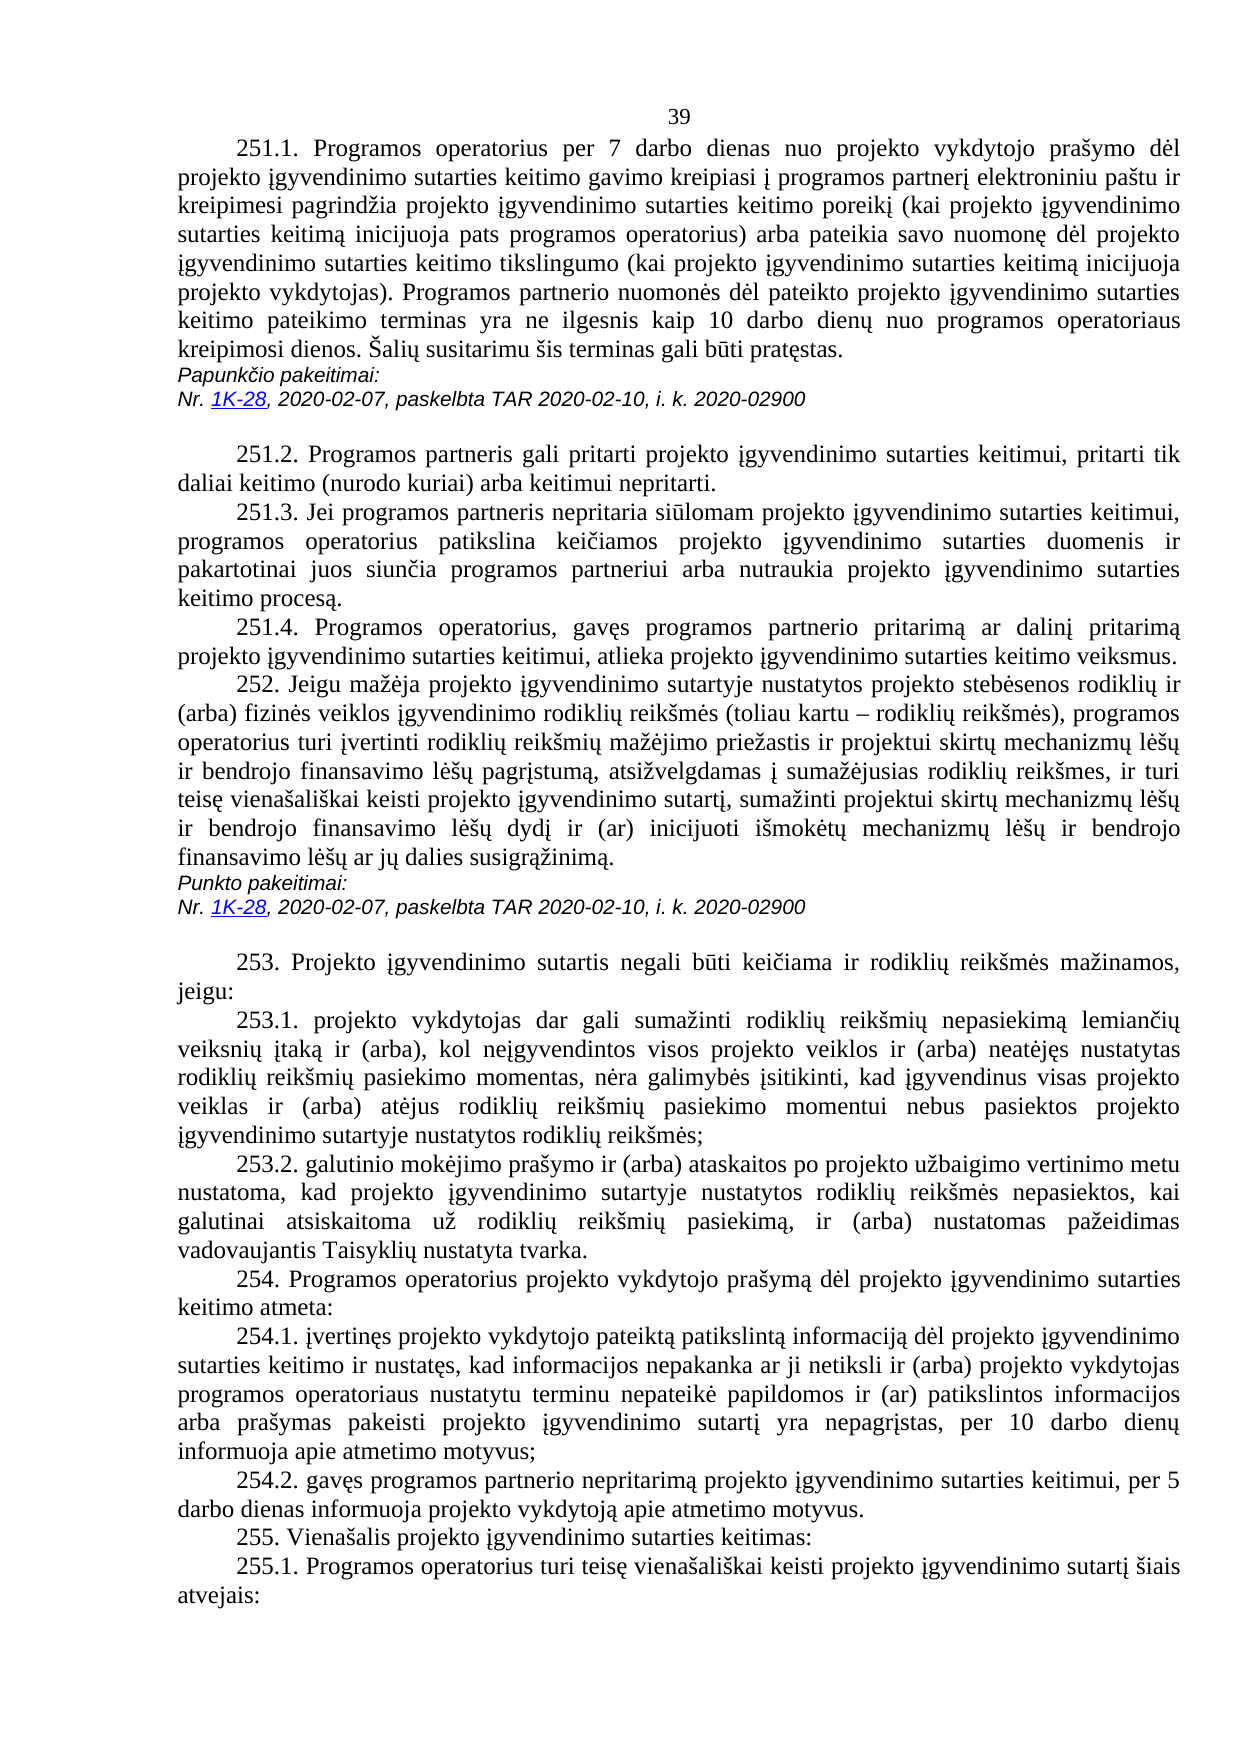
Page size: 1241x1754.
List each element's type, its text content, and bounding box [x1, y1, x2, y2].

text 253.2. galutinio mokėjimo prašymo ir (arba) ataskaitos po projekto užbaigimo vertinimo metu nustatoma, kad projekto įgyvendinimo sutartyje nustatytos rodiklių reikšmės nepasiektos, kai galutinai atsiskaitoma už rodiklių reikšmių pasiekimą, ir (arba) nustatomas pažeidimas vadovaujantis Taisyklių nustatyta tvarka. [177, 1149, 1181, 1264]
text 254.1. įvertinęs projekto vykdytojo pateiktą patikslintą informaciją dėl projekto įgyvendinimo sutarties keitimo ir nustatęs, kad informacijos nepakanka ar ji netiksli ir (arba) projekto vykdytojas programos operatoriaus nustatytu terminu nepateikė papildomos ir (ar) patikslintos informacijos arba prašymas pakeisti projekto įgyvendinimo sutartį yra nepagrįstas, per 10 darbo dienų informuoja apie atmetimo motyvus; [177, 1321, 1181, 1465]
text 251.1. Programos operatorius per 7 darbo dienas nuo projekto vykdytojo prašymo dėl projekto įgyvendinimo sutarties keitimo gavimo kreipiasi į programos partnerį elektroniniu paštu ir kreipimesi pagrindžia projekto įgyvendinimo sutarties keitimo poreikį (kai projekto įgyvendinimo sutarties keitimą inicijuoja pats programos operatorius) arba pateikia savo nuomonę dėl projekto įgyvendinimo sutarties keitimo tikslingumo (kai projekto įgyvendinimo sutarties keitimą inicijuoja projekto vykdytojas). Programos partnerio nuomonės dėl pateikto projekto įgyvendinimo sutarties keitimo pateikimo terminas yra ne ilgesnis kaip 10 darbo dienų nuo programos operatoriaus kreipimosi dienos. Šalių susitarimu šis terminas gali būti pratęstas. [177, 133, 1181, 363]
text 251.2. Programos partneris gali pritarti projekto įgyvendinimo sutarties keitimui, pritarti tik daliai keitimo (nurodo kuriai) arba keitimui nepritarti. [177, 439, 1181, 497]
text 255.1. Programos operatorius turi teisę vienašališkai keisti projekto įgyvendinimo sutartį šiais atvejais: [177, 1551, 1181, 1609]
text Nr. 1K-28, 2020-02-07, paskelbta TAR 2020-02-10, i. k. 2020-02900 [177, 387, 1181, 411]
text 254. Programos operatorius projekto vykdytojo prašymą dėl projekto įgyvendinimo sutarties keitimo atmeta: [177, 1264, 1181, 1321]
text 255. Vienašalis projekto įgyvendinimo sutarties keitimas: [177, 1522, 1181, 1551]
text 251.3. Jei programos partneris nepritaria siūlomam projekto įgyvendinimo sutarties keitimui, programos operatorius patikslina keičiamos projekto įgyvendinimo sutarties duomenis ir pakartotinai juos siunčia programos partneriui arba nutraukia projekto įgyvendinimo sutarties keitimo procesą. [177, 497, 1181, 612]
text 253. Projekto įgyvendinimo sutartis negali būti keičiama ir rodiklių reikšmės mažinamos, jeigu: [177, 947, 1181, 1005]
text Punkto pakeitimai: [177, 871, 1181, 895]
text 253.1. projekto vykdytojas dar gali sumažinti rodiklių reikšmių nepasiekimą lemiančių veiksnių įtaką ir (arba), kol neįgyvendintos visos projekto veiklos ir (arba) neatėjęs nustatytas rodiklių reikšmių pasiekimo momentas, nėra galimybės įsitikinti, kad įgyvendinus visas projekto veiklas ir (arba) atėjus rodiklių reikšmių pasiekimo momentui nebus pasiektos projekto įgyvendinimo sutartyje nustatytos rodiklių reikšmės; [177, 1005, 1181, 1149]
text 254.2. gavęs programos partnerio nepritarimą projekto įgyvendinimo sutarties keitimui, per 5 darbo dienas informuoja projekto vykdytoją apie atmetimo motyvus. [177, 1465, 1181, 1522]
text Papunkčio pakeitimai: [177, 363, 1181, 387]
text Nr. 1K-28, 2020-02-07, paskelbta TAR 2020-02-10, i. k. 2020-02900 [177, 895, 1181, 919]
text 252. Jeigu mažėja projekto įgyvendinimo sutartyje nustatytos projekto stebėsenos rodiklių ir (arba) fizinės veiklos įgyvendinimo rodiklių reikšmės (toliau kartu – rodiklių reikšmės), programos operatorius turi įvertinti rodiklių reikšmių mažėjimo priežastis ir projektui skirtų mechanizmų lėšų ir bendrojo finansavimo lėšų pagrįstumą, atsižvelgdamas į sumažėjusias rodiklių reikšmes, ir turi teisę vienašališkai keisti projekto įgyvendinimo sutartį, sumažinti projektui skirtų mechanizmų lėšų ir bendrojo finansavimo lėšų dydį ir (ar) inicijuoti išmokėtų mechanizmų lėšų ir bendrojo finansavimo lėšų ar jų dalies susigrąžinimą. [177, 669, 1181, 871]
text 251.4. Programos operatorius, gavęs programos partnerio pritarimą ar dalinį pritarimą projekto įgyvendinimo sutarties keitimui, atlieka projekto įgyvendinimo sutarties keitimo veiksmus. [177, 612, 1181, 669]
